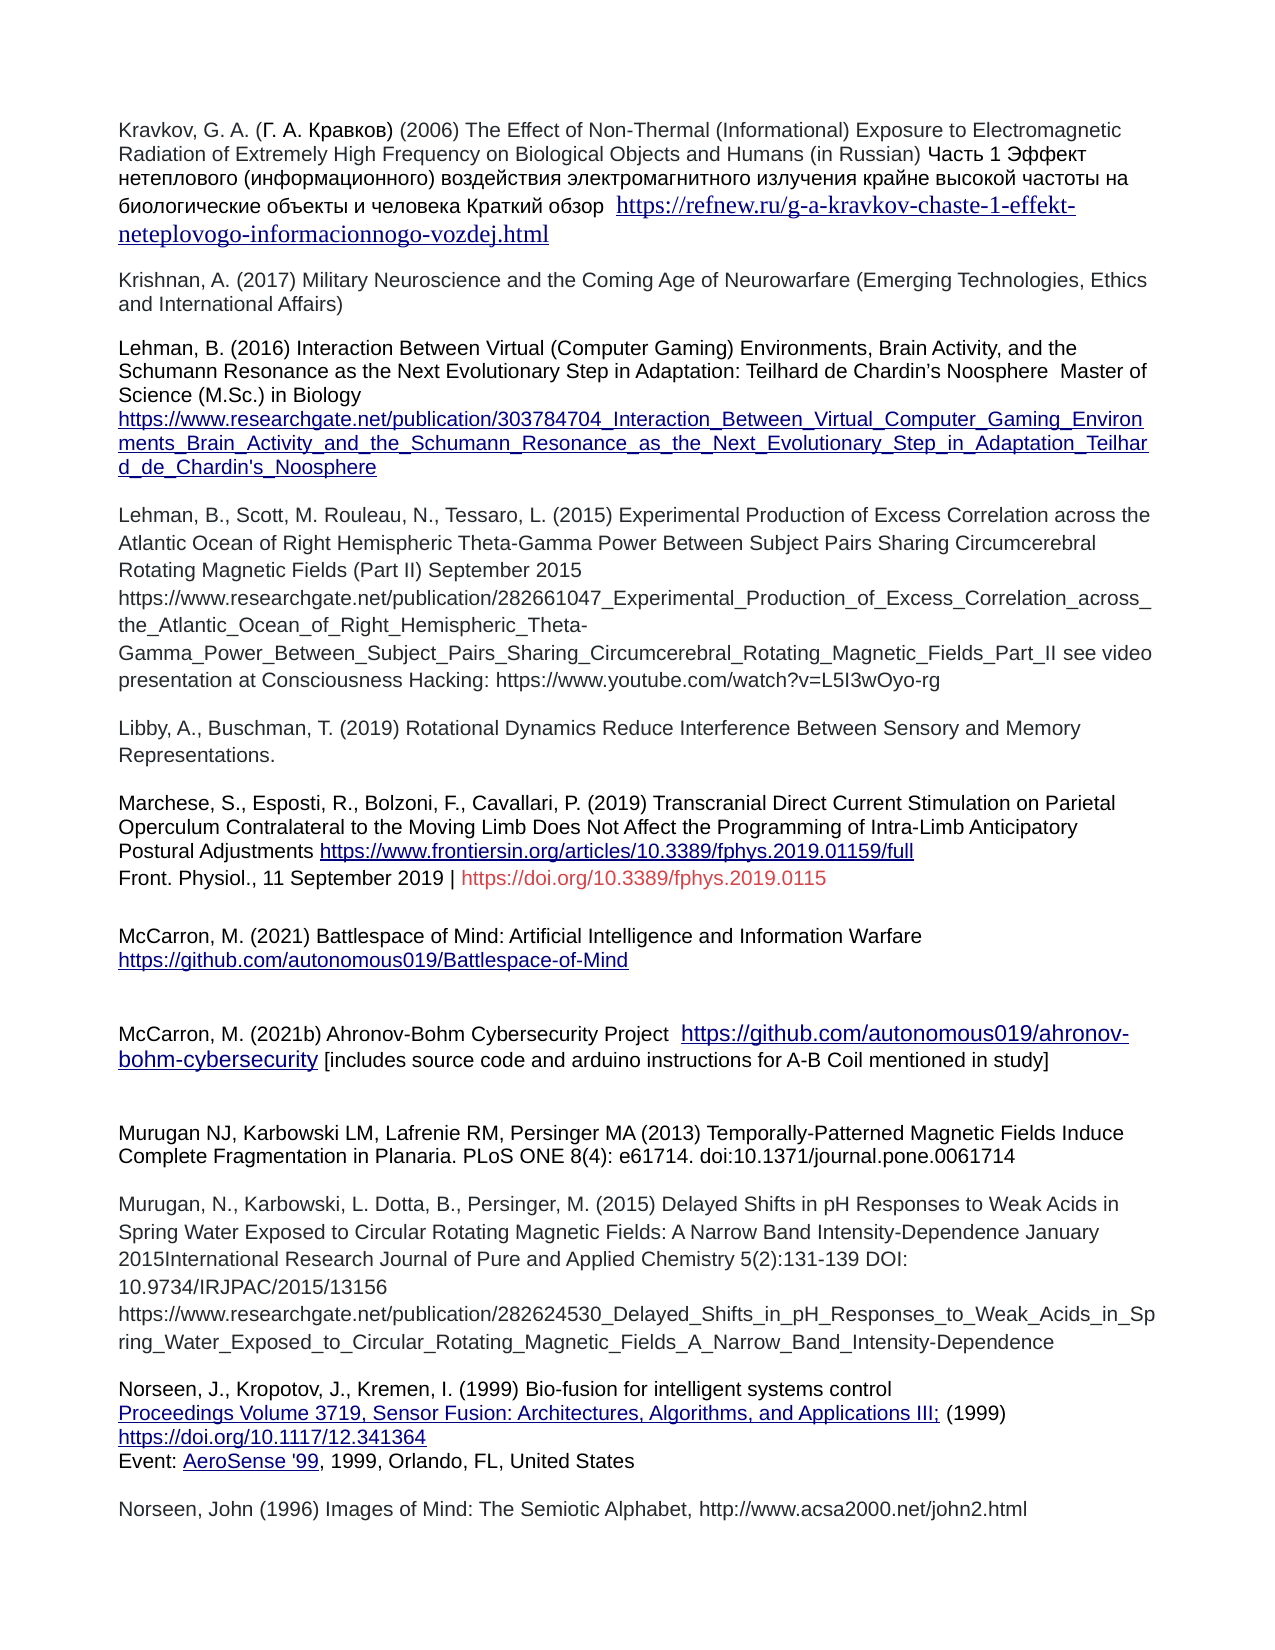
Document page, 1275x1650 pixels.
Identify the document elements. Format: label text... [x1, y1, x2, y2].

text Front. Physiol., 11 September 2019 | https://doi.org/10.3389/fphys.2019.0115 [118, 862, 1157, 890]
text Lehman, B., Scott, M. Rouleau, N., Tessaro, L. (2015) Experimental Production of Excess Correlation across the Atlantic Ocean of Right Hemispheric Theta-Gamma Power Between Subject Pairs Sharing Circumcerebral Rotating Magnetic Fields (Part II) September 2015 https://www.researchgate.net/publication/282661047_Experimental_Production_of_Excess_Correlation_across_the_Atlantic_Ocean_of_Right_Hemispheric_Theta-Gamma_Power_Between_Subject_Pairs_Sharing_Circumcerebral_Rotating_Magnetic_Fields_Part_II see video presentation at Consciousness Hacking: https://www.youtube.com/watch?v=L5I3wOyo-rg [118, 503, 1157, 692]
text Murugan NJ, Karbowski LM, Lafrenie RM, Persinger MA (2013) Temporally-Patterned Magnetic Fields Induce Complete Fragmentation in Planaria. PLoS ONE 8(4): e61714. doi:10.1371/journal.pone.0061714 [118, 1120, 1157, 1168]
text Lehman, B. (2016) Interaction Between Virtual (Computer Gaming) Environments, Brain Activity, and the Schumann Resonance as the Next Evolutionary Step in Adaptation: Teilhard de Chardin’s Noosphere Master of Science (M.Sc.) in Biology https://www.researchgate.net/publication/303784704_Interaction_Between_Virtual_Computer_Gaming_Environments_Brain_Activity_and_the_Schumann_Resonance_as_the_Next_Evolutionary_Step_in_Adaptation_Teilhard_de_Chardin's_Noosphere [118, 335, 1157, 479]
text McCarron, M. (2021b) Ahronov-Bohm Cybersecurity Project https://github.com/autonomous019/ahronov-bohm-cybersecurity [includes source code and arduino instructions for A-B Coil mentioned in study] [118, 1020, 1157, 1072]
text Kravkov, G. A. (Г. А. Кравков) (2006) The Effect of Non-Thermal (Informational) Exposure to Electromagnetic Radiation of Extremely High Frequency on Biological Objects and Humans (in Russian) Часть 1 Эффект нетеплового (информационного) воздействия электромагнитного излучения крайне высокой частоты на биологические объекты и человека Краткий обзор https://refnew.ru/g-a-kravkov-chaste-1-effekt-neteplovogo-informacionnogo-vozdej.html [118, 118, 1157, 247]
text McCarron, M. (2021) Battlespace of Mind: Artificial Intelligence and Information Warfare https://github.com/autonomous019/Battlespace-of-Mind [118, 924, 1157, 972]
text Norseen, John (1996) Images of Mind: The Semiotic Alphabet, http://www.acsa2000.net/john2.html [118, 1497, 1157, 1521]
subtitle Krishnan, A. (2017) Military Neuroscience and the Coming Age of Neurowarfare (Emerging Technologies, Ethics and International Affairs) [118, 267, 1157, 315]
text Marchese, S., Esposti, R., Bolzoni, F., Cavallari, P. (2019) Transcranial Direct Current Stimulation on Parietal Operculum Contralateral to the Moving Limb Does Not Affect the Programming of Intra-Limb Anticipatory Postural Adjustments https://www.frontiersin.org/articles/10.3389/fphys.2019.01159/full [118, 791, 1157, 862]
text Proceedings Volume 3719, Sensor Fusion: Architectures, Algorithms, and Applications III; (1999) https://doi.org/10.1117/12.341364 Event: AeroSense '99, 1999, Orlando, FL, United States [118, 1401, 1157, 1473]
text Murugan, N., Karbowski, L. Dotta, B., Persinger, M. (2015) Delayed Shifts in pH Responses to Weak Acids in Spring Water Exposed to Circular Rotating Magnetic Fields: A Narrow Band Intensity-Dependence January 2015International Research Journal of Pure and Applied Chemistry 5(2):131-139 DOI: 10.9734/IRJPAC/2015/13156 https://www.researchgate.net/publication/282624530_Delayed_Shifts_in_pH_Responses_to_Weak_Acids_in_Spring_Water_Exposed_to_Circular_Rotating_Magnetic_Fields_A_Narrow_Band_Intensity-Dependence [118, 1192, 1157, 1354]
text Libby, A., Buschman, T. (2019) Rotational Dynamics Reduce Interference Between Sensory and Memory Representations. [118, 716, 1157, 767]
text Norseen, J., Kropotov, J., Kremen, I. (1999) Bio-fusion for intelligent systems control [118, 1377, 1157, 1401]
